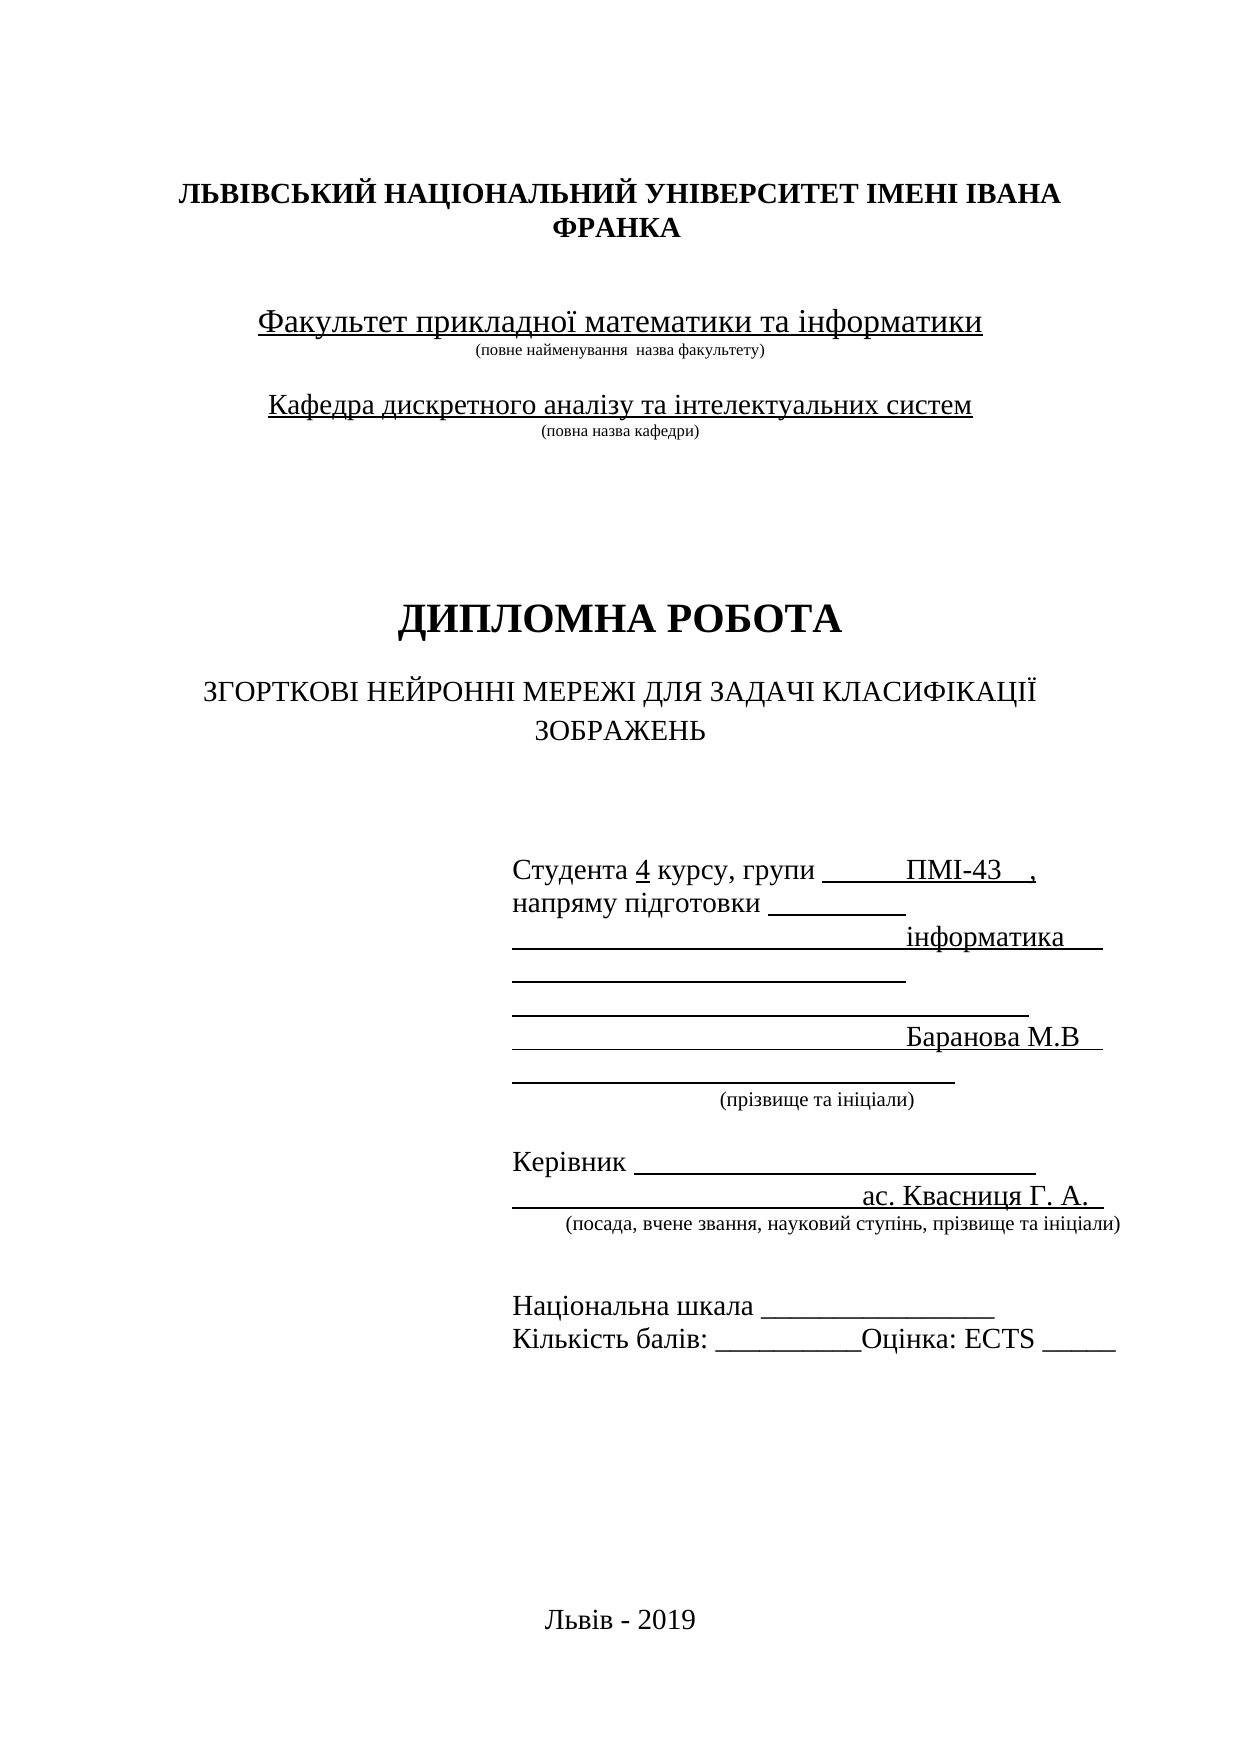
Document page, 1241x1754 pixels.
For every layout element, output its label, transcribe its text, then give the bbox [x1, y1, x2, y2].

text Баранова М.В [512, 986, 1122, 1087]
text (повна назва кафедри) [118, 421, 1122, 440]
text Кількість балів: __________Оцінка: ECTS _____ [512, 1322, 1122, 1355]
text ДИПЛОМНА РОБОТА [118, 593, 1122, 641]
text Студента 4 курсу, групи ПМІ-43 , [512, 852, 1122, 885]
text (прізвище та ініціали) [512, 1087, 1122, 1111]
text Факультет прикладної математики та інформатики [118, 301, 1122, 339]
text Кафедра дискретного аналізу та інтелектуальних систем [118, 387, 1122, 421]
text ас. Квасниця Г. А. [512, 1178, 1122, 1211]
text Національна шкала ________________ [512, 1288, 1122, 1322]
text ЗГОРТКОВІ НЕЙРОННІ МЕРЕЖІ ДЛЯ ЗАДАЧІ КЛАСИФІКАЦІЇ ЗОБРАЖЕНЬ [118, 674, 1122, 746]
text напряму підготовки інформатика [512, 885, 1122, 986]
text (посада, вчене звання, науковий ступінь, прізвище та ініціали) [512, 1211, 1122, 1235]
text (повне найменування назва факультету) [118, 339, 1122, 358]
text Керівник [512, 1144, 1122, 1178]
text ЛЬВІВСЬКИЙ НАЦІОНАЛЬНИЙ УНІВЕРСИТЕТ ІМЕНІ ІВАНА ФРАНКА [118, 176, 1122, 243]
